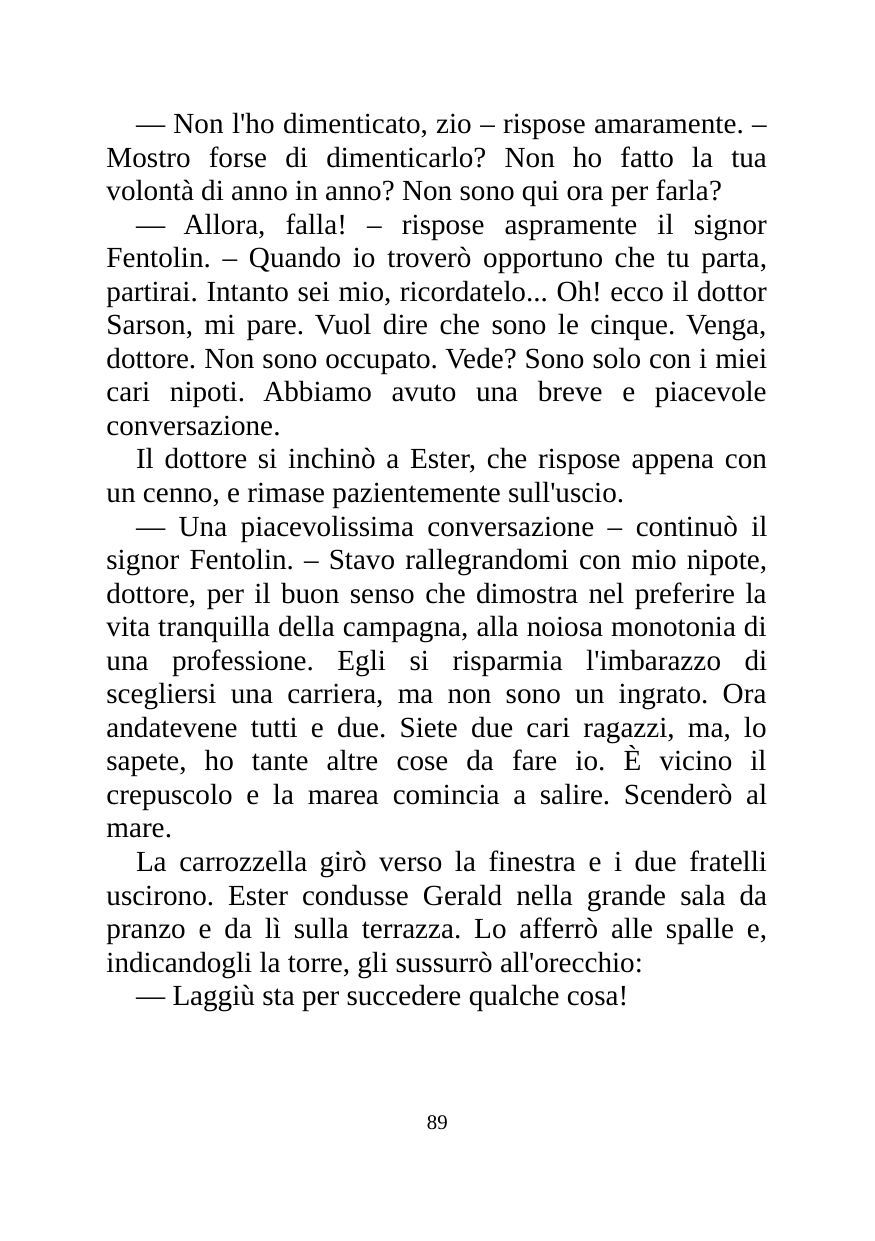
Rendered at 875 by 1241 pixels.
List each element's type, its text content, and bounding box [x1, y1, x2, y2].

text Il dottore si inchinò a Ester, che rispose appena con un cenno, e rimase pazientemente sull'uscio. [106, 442, 768, 509]
text — Allora, falla! – rispose aspramente il signor Fentolin. – Quando io troverò opportuno che tu parta, partirai. Intanto sei mio, ricordatelo... Oh! ecco il dottor Sarson, mi pare. Vuol dire che sono le cinque. Venga, dottore. Non sono occupato. Vede? Sono solo con i miei cari nipoti. Abbiamo avuto una breve e piacevole conversazione. [106, 207, 768, 442]
text La carrozzella girò verso la finestra e i due fratelli uscirono. Ester condusse Gerald nella grande sala da pranzo e da lì sulla terrazza. Lo afferrò alle spalle e, indicandogli la torre, gli sussurrò all'orecchio: [106, 844, 768, 978]
text — Non l'ho dimenticato, zio – rispose amaramente. – Mostro forse di dimenticarlo? Non ho fatto la tua volontà di anno in anno? Non sono qui ora per farla? [106, 106, 768, 207]
text — Laggiù sta per succedere qualche cosa! [106, 978, 768, 1012]
text — Una piacevolissima conversazione – continuò il signor Fentolin. – Stavo rallegrandomi con mio nipote, dottore, per il buon senso che dimostra nel preferire la vita tranquilla della campagna, alla noiosa monotonia di una professione. Egli si risparmia l'imbarazzo di scegliersi una carriera, ma non sono un ingrato. Ora andatevene tutti e due. Siete due cari ragazzi, ma, lo sapete, ho tante altre cose da fare io. È vicino il crepuscolo e la marea comincia a salire. Scenderò al mare. [106, 509, 768, 844]
